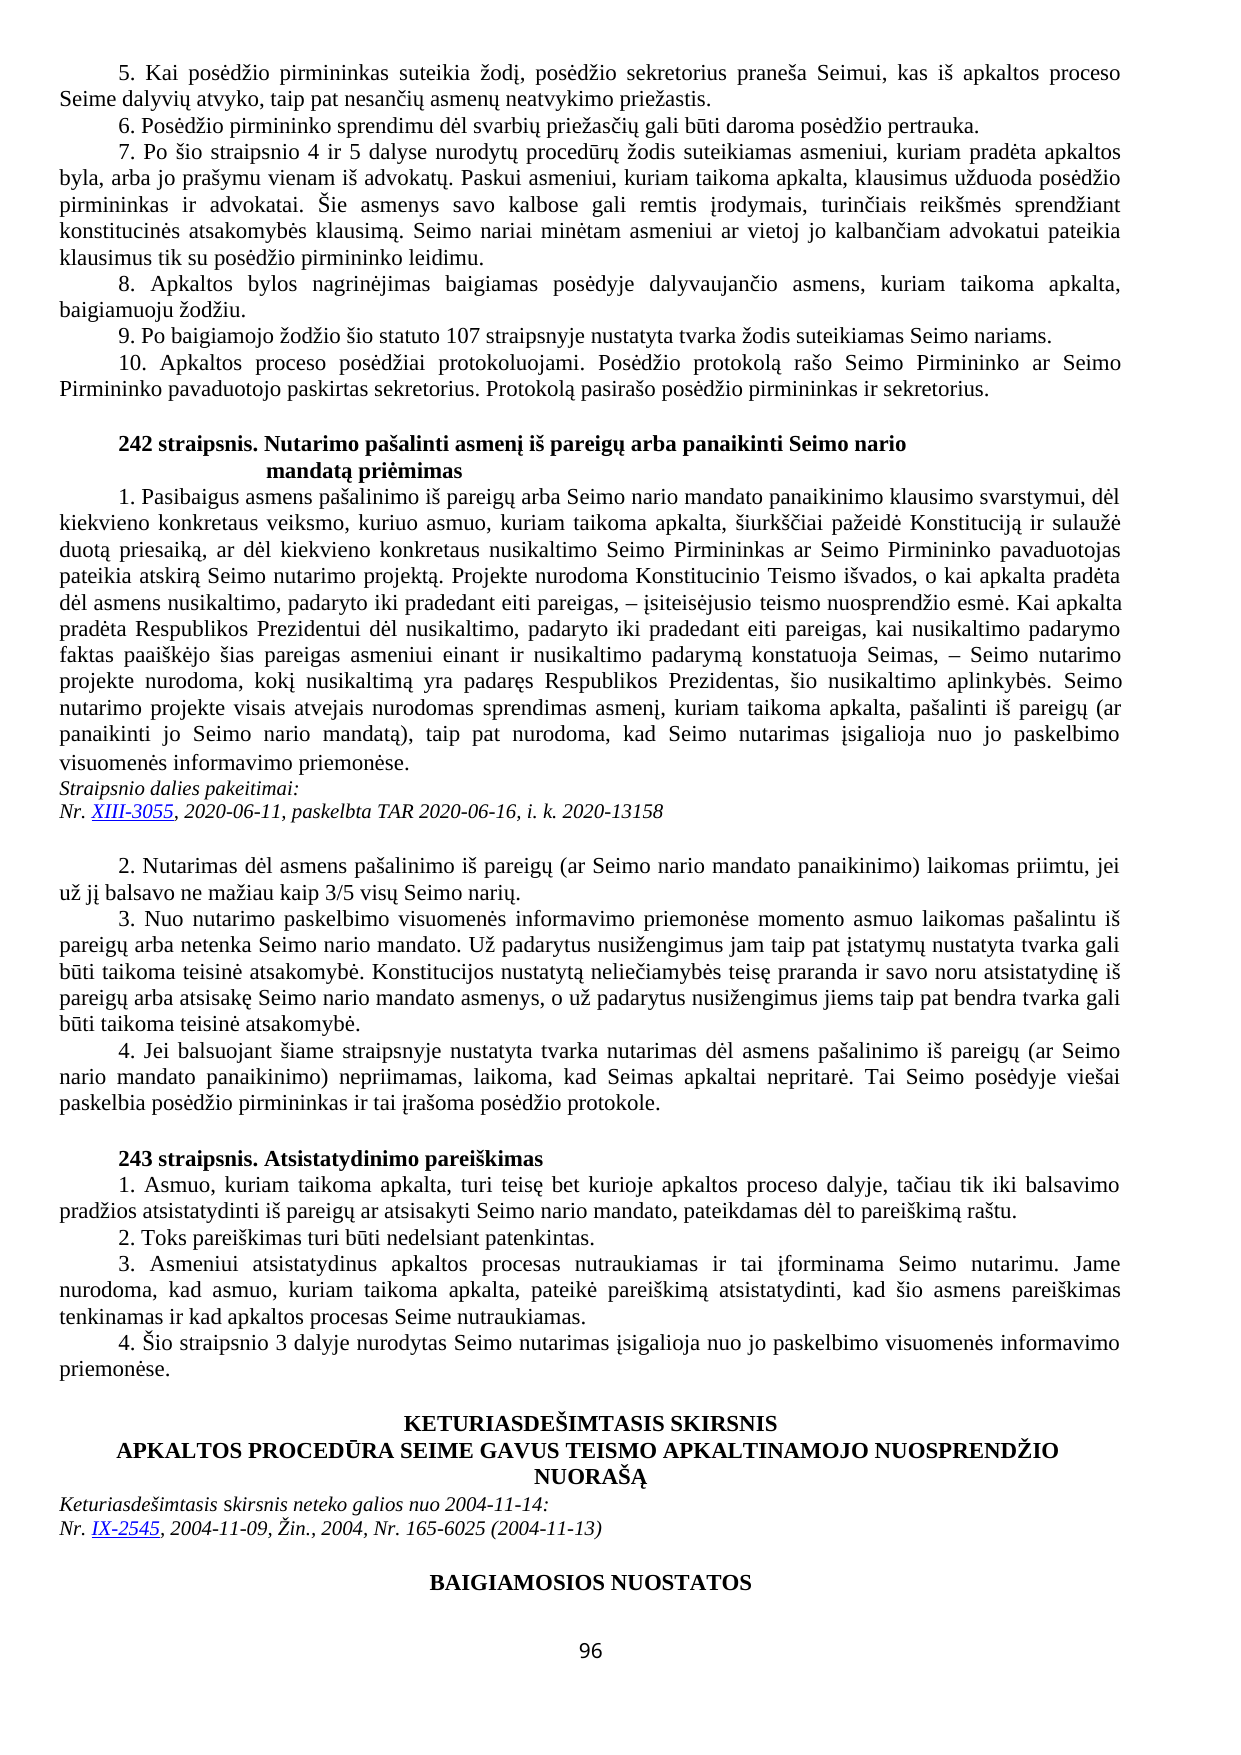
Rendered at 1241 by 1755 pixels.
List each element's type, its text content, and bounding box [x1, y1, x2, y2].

text mandatą priėmimas [59, 457, 1122, 483]
text Nr. IX-2545, 2004-11-09, Žin., 2004, Nr. 165-6025 (2004-11-13) [59, 1516, 1122, 1540]
text Keturiasdešimtasis skirsnis neteko galios nuo 2004-11-14: [59, 1489, 1122, 1516]
text 10. Apkaltos proceso posėdžiai protokoluojami. Posėdžio protokolą rašo Seimo Pirmininko ar Seimo Pirmininko pavaduotojo paskirtas sekretorius. Protokolą pasirašo posėdžio pirmininkas ir sekretorius. [59, 349, 1122, 402]
text 243 straipsnis. Atsistatydinimo pareiškimas [59, 1144, 1122, 1171]
text 5. Kai posėdžio pirmininkas suteikia žodį, posėdžio sekretorius praneša Seimui, kas iš apkaltos proceso Seime dalyvių atvyko, taip pat nesančių asmenų neatvykimo priežastis. [59, 59, 1122, 112]
text 3. Asmeniui atsistatydinus apkaltos procesas nutraukiamas ir tai įforminama Seimo nutarimu. Jame nurodoma, kad asmuo, kuriam taikoma apkalta, pateikė pareiškimą atsistatydinti, kad šio asmens pareiškimas tenkinamas ir kad apkaltos procesas Seime nutraukiamas. [59, 1250, 1122, 1329]
text 2. Toks pareiškimas turi būti nedelsiant patenkintas. [59, 1224, 1122, 1250]
text 6. Posėdžio pirmininko sprendimu dėl svarbių priežasčių gali būti daroma posėdžio pertrauka. [59, 112, 1122, 138]
text KETURIASDEŠIMTASIS SKIRSNIS [59, 1411, 1122, 1437]
text 1. Asmuo, kuriam taikoma apkalta, turi teisę bet kurioje apkaltos proceso dalyje, tačiau tik iki balsavimo pradžios atsistatydinti iš pareigų ar atsisakyti Seimo nario mandato, pateikdamas dėl to pareiškimą raštu. [59, 1171, 1122, 1224]
text 9. Po baigiamojo žodžio šio statuto 107 straipsnyje nustatyta tvarka žodis suteikiamas Seimo nariams. [59, 323, 1122, 349]
text Straipsnio dalies pakeitimai: [59, 775, 1122, 799]
text 4. Šio straipsnio 3 dalyje nurodytas Seimo nutarimas įsigalioja nuo jo paskelbimo visuomenės informavimo priemonėse. [59, 1329, 1122, 1382]
text 1. Pasibaigus asmens pašalinimo iš pareigų arba Seimo nario mandato panaikinimo klausimo svarstymui, dėl kiekvieno konkretaus veiksmo, kuriuo asmuo, kuriam taikoma apkalta, šiurkščiai pažeidė Konstituciją ir sulaužė duotą priesaiką, ar dėl kiekvieno konkretaus nusikaltimo Seimo Pirmininkas ar Seimo Pirmininko pavaduotojas pateikia atskirą Seimo nutarimo projektą. Projekte nurodoma Konstitucinio Teismo išvados, o kai apkalta pradėta dėl asmens nusikaltimo, padaryto iki pradedant eiti pareigas, – įsiteisėjusio teismo nuosprendžio esmė. Kai apkalta pradėta Respublikos Prezidentui dėl nusikaltimo, padaryto iki pradedant eiti pareigas, kai nusikaltimo padarymo faktas paaiškėjo šias pareigas asmeniui einant ir nusikaltimo padarymą konstatuoja Seimas, – Seimo nutarimo projekte nurodoma, kokį nusikaltimą yra padaręs Respublikos Prezidentas, šio nusikaltimo aplinkybės. Seimo nutarimo projekte visais atvejais nurodomas sprendimas asmenį, kuriam taikoma apkalta, pašalinti iš pareigų (ar panaikinti jo Seimo nario mandatą), taip pat nurodoma, kad Seimo nutarimas įsigalioja nuo jo paskelbimo visuomenės informavimo priemonėse. [59, 483, 1122, 775]
text 2. Nutarimas dėl asmens pašalinimo iš pareigų (ar Seimo nario mandato panaikinimo) laikomas priimtu, jei už jį balsavo ne mažiau kaip 3/5 visų Seimo narių. [59, 852, 1122, 905]
text Apkaltos procedūra Seime gavus teismo apkaltinamojo nuosprendžio [59, 1437, 1122, 1463]
text nuorašą [59, 1463, 1122, 1489]
text BAIGIAMOSIOS NUOSTATOS [59, 1569, 1122, 1595]
text 7. Po šio straipsnio 4 ir 5 dalyse nurodytų procedūrų žodis suteikiamas asmeniui, kuriam pradėta apkaltos byla, arba jo prašymu vienam iš advokatų. Paskui asmeniui, kuriam taikoma apkalta, klausimus užduoda posėdžio pirmininkas ir advokatai. Šie asmenys savo kalbose gali remtis įrodymais, turinčiais reikšmės sprendžiant konstitucinės atsakomybės klausimą. Seimo nariai minėtam asmeniui ar vietoj jo kalbančiam advokatui pateikia klausimus tik su posėdžio pirmininko leidimu. [59, 138, 1122, 270]
text Nr. XIII-3055, 2020-06-11, paskelbta TAR 2020-06-16, i. k. 2020-13158 [59, 799, 1122, 823]
text 4. Jei balsuojant šiame straipsnyje nustatyta tvarka nutarimas dėl asmens pašalinimo iš pareigų (ar Seimo nario mandato panaikinimo) nepriimamas, laikoma, kad Seimas apkaltai nepritarė. Tai Seimo posėdyje viešai paskelbia posėdžio pirmininkas ir tai įrašoma posėdžio protokole. [59, 1037, 1122, 1116]
text 3. Nuo nutarimo paskelbimo visuomenės informavimo priemonėse momento asmuo laikomas pašalintu iš pareigų arba netenka Seimo nario mandato. Už padarytus nusižengimus jam taip pat įstatymų nustatyta tvarka gali būti taikoma teisinė atsakomybė. Konstitucijos nustatytą neliečiamybės teisę praranda ir savo noru atsistatydinę iš pareigų arba atsisakę Seimo nario mandato asmenys, o už padarytus nusižengimus jiems taip pat bendra tvarka gali būti taikoma teisinė atsakomybė. [59, 905, 1122, 1037]
text 8. Apkaltos bylos nagrinėjimas baigiamas posėdyje dalyvaujančio asmens, kuriam taikoma apkalta, baigiamuoju žodžiu. [59, 270, 1122, 323]
text 242 straipsnis. Nutarimo pašalinti asmenį iš pareigų arba panaikinti Seimo nario [59, 430, 1122, 457]
